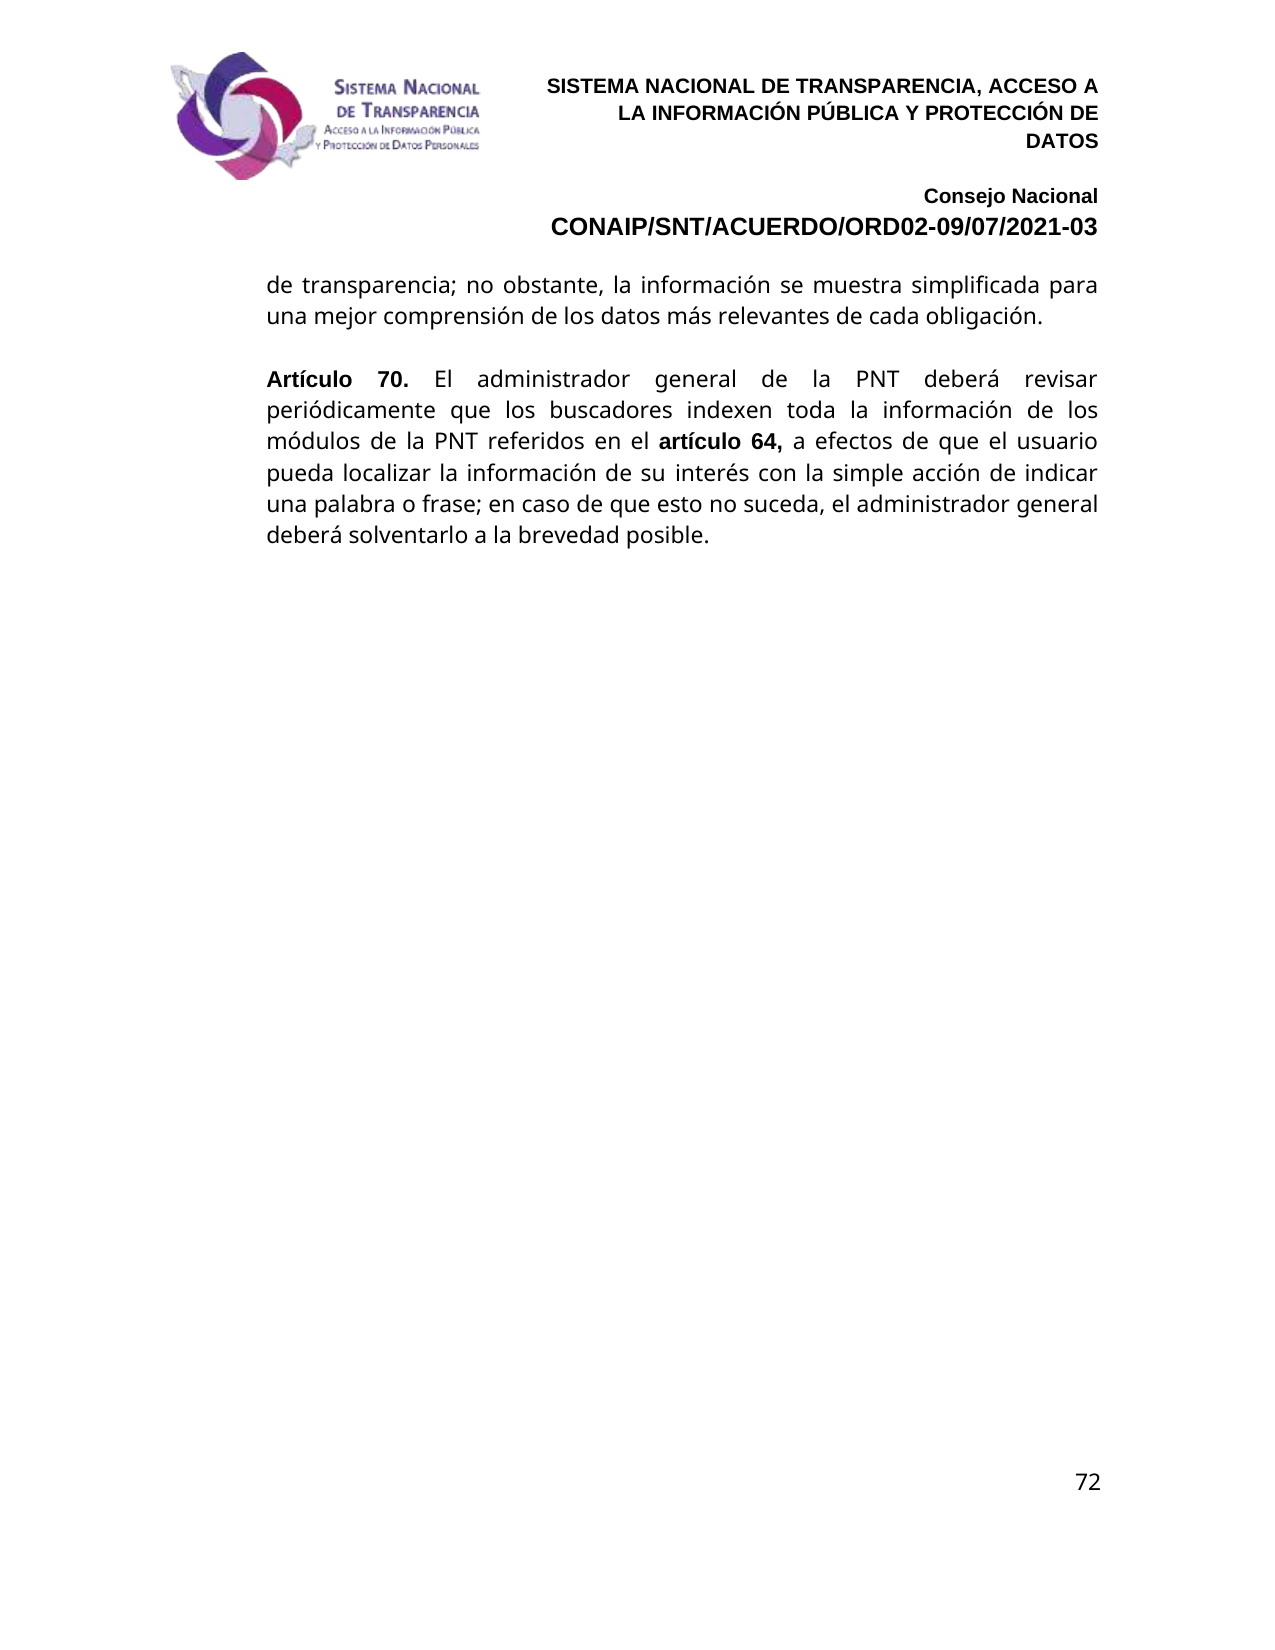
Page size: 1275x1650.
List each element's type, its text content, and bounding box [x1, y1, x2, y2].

text de transparencia; no obstante, la información se muestra simplificada para una mejor comprensión de los datos más relevantes de cada obligación. [266, 269, 1098, 332]
text Artículo 70. El administrador general de la PNT deberá revisar periódicamente que los buscadores indexen toda la información de los módulos de la PNT referidos en el artículo 64, a efectos de que el usuario pueda localizar la información de su interés con la simple acción de indicar una palabra o frase; en caso de que esto no suceda, el administrador general deberá solventarlo a la brevedad posible. [266, 363, 1098, 550]
